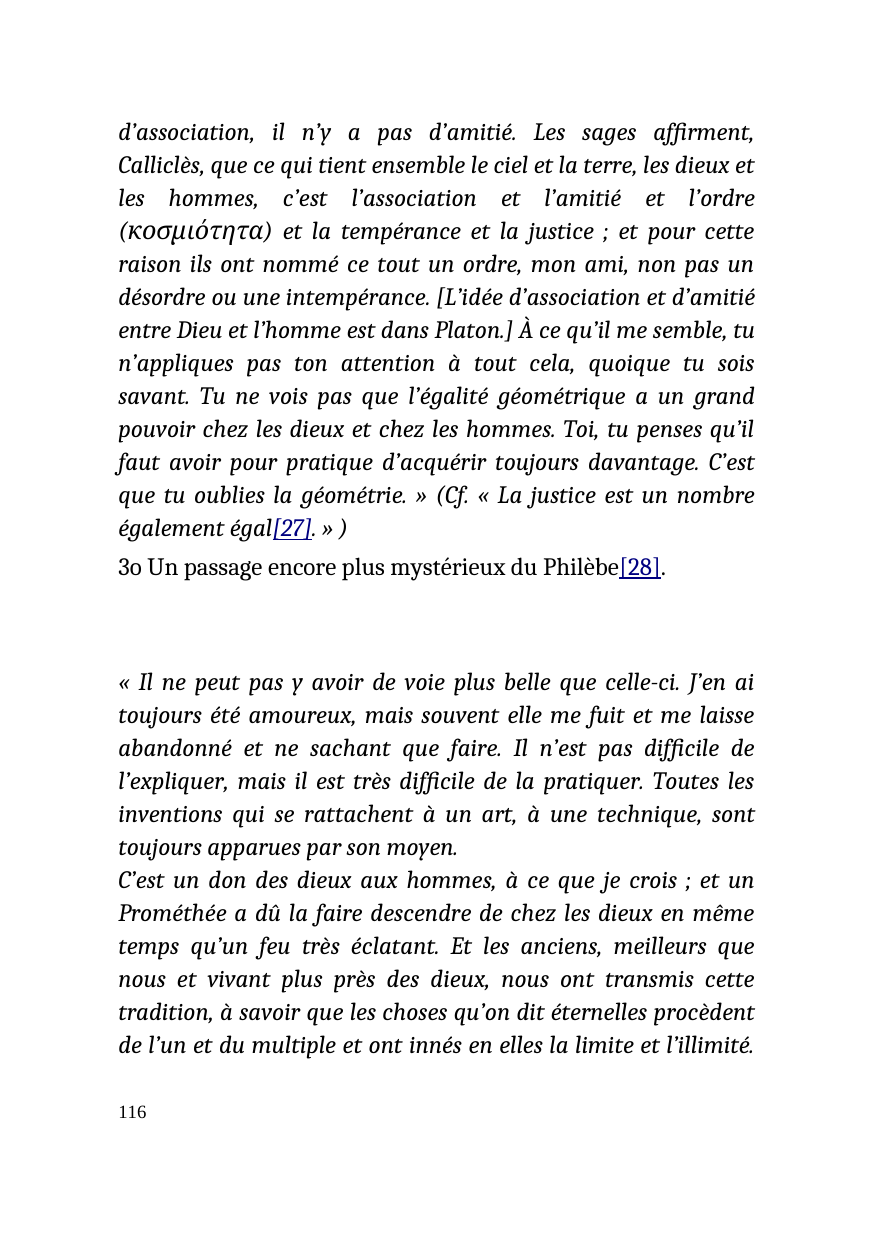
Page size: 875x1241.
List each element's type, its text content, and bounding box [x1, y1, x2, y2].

text « Il ne peut pas y avoir de voie plus belle que celle-ci. J’en ai toujours été amoureux, mais souvent elle me fuit et me laisse abandonné et ne sachant que faire. Il n’est pas difficile de l’expliquer, mais il est très difficile de la pratiquer. Toutes les inventions qui se rattachent à un art, à une technique, sont toujours apparues par son moyen. [118, 668, 756, 862]
text d’association, il n’y a pas d’amitié. Les sages affirment, Calliclès, que ce qui tient ensemble le ciel et la terre, les dieux et les hommes, c’est l’association et l’amitié et l’ordre (κοσμιότητα) et la tempérance et la justice ; et pour cette raison ils ont nommé ce tout un ordre, mon ami, non pas un désordre ou une intempérance. [L’idée d’association et d’amitié entre Dieu et l’homme est dans Platon.] À ce qu’il me semble, tu n’appliques pas ton attention à tout cela, quoique tu sois savant. Tu ne vois pas que l’égalité géométrique a un grand pouvoir chez les dieux et chez les hommes. Toi, tu penses qu’il faut avoir pour pratique d’acquérir toujours davantage. C’est que tu oublies la géométrie. » (Cf. « La justice est un nombre également égal[27]. » ) [118, 118, 756, 543]
text C’est un don des dieux aux hommes, à ce que je crois ; et un Prométhée a dû la faire descendre de chez les dieux en même temps qu’un feu très éclatant. Et les anciens, meilleurs que nous et vivant plus près des dieux, nous ont transmis cette tradition, à savoir que les choses qu’on dit éternelles procèdent de l’un et du multiple et ont innés en elles la limite et l’illimité. [118, 866, 756, 1060]
text 3o Un passage encore plus mystérieux du Philèbe[28]. [118, 553, 756, 581]
